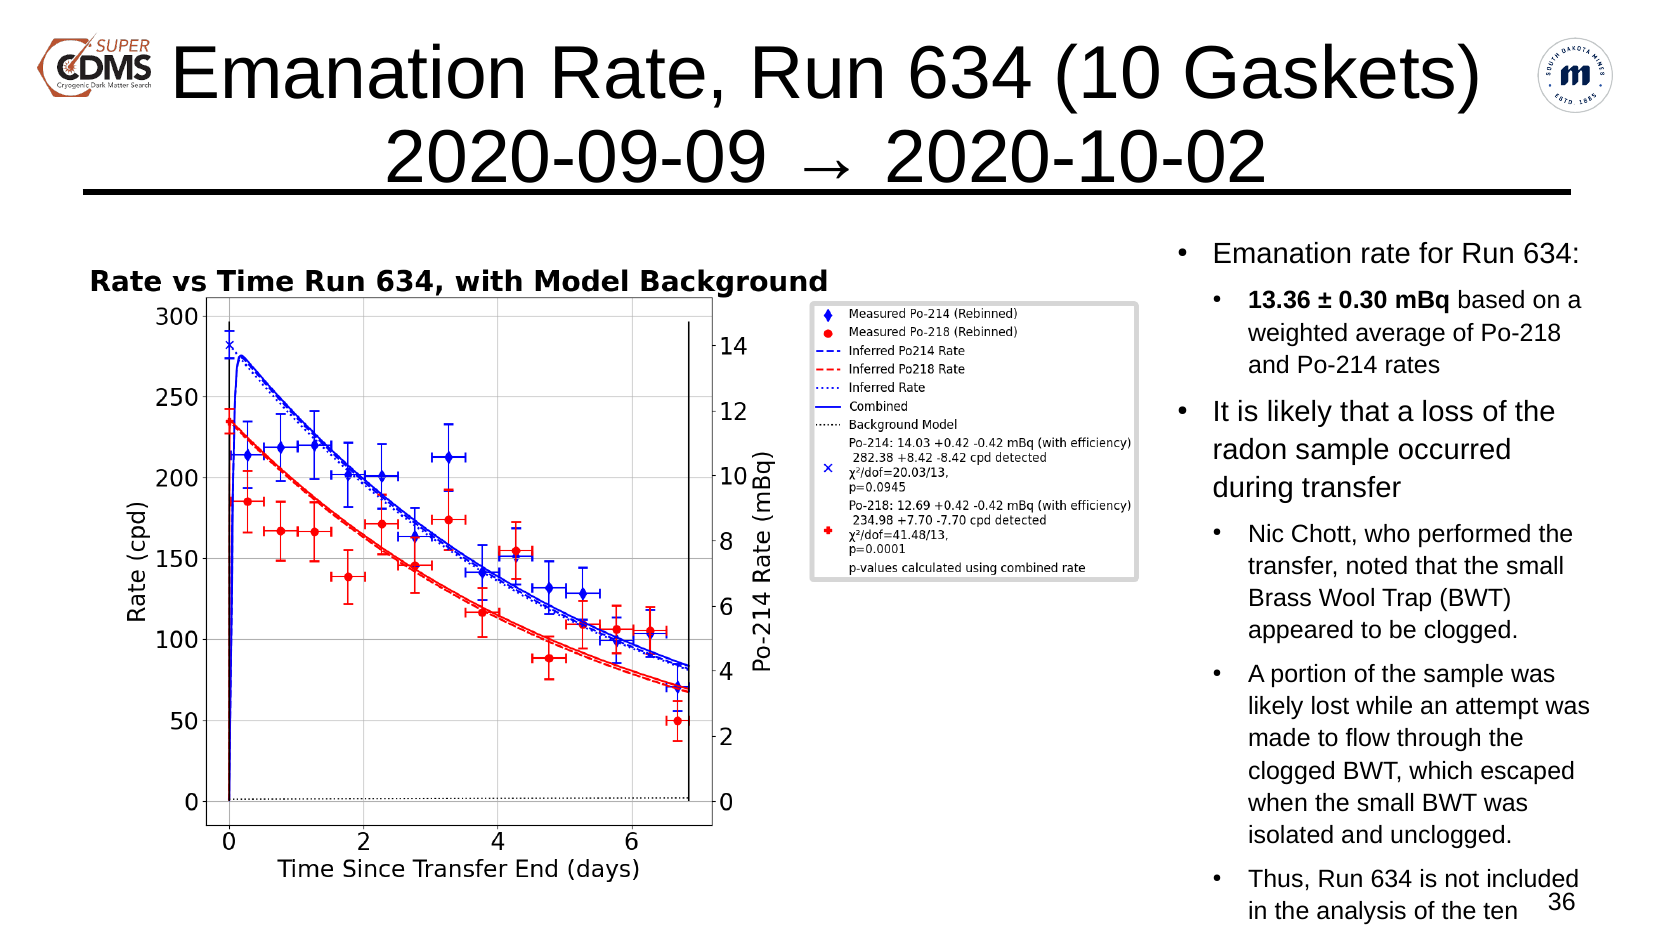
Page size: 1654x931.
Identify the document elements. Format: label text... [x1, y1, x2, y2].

picture [37, 32, 151, 97]
picture [37, 215, 1386, 901]
picture [1571, 37, 1613, 113]
text_box Emanation rate for Run 634: 13.36 ± 0.30 mBq based on a weighted average of Po-218 and Po-214 rates It is likely that a loss of the radon sample occurred during transfer Nic Chott, who performed the transfer, noted that the small Brass Wool Trap (BWT) appeared to be clogged. A portion of the sample was likely lost while an attempt was made to flow through the clogged BWT, which escaped when the small BWT was isolated and unclogged. Thus, Run 634 is not included in the analysis of the ten silicone gaskets. [1162, 225, 1613, 901]
title Emanation Rate, Run 634 (10 Gaskets) 2020-09-09 → 2020-10-02 [82, 37, 1571, 193]
